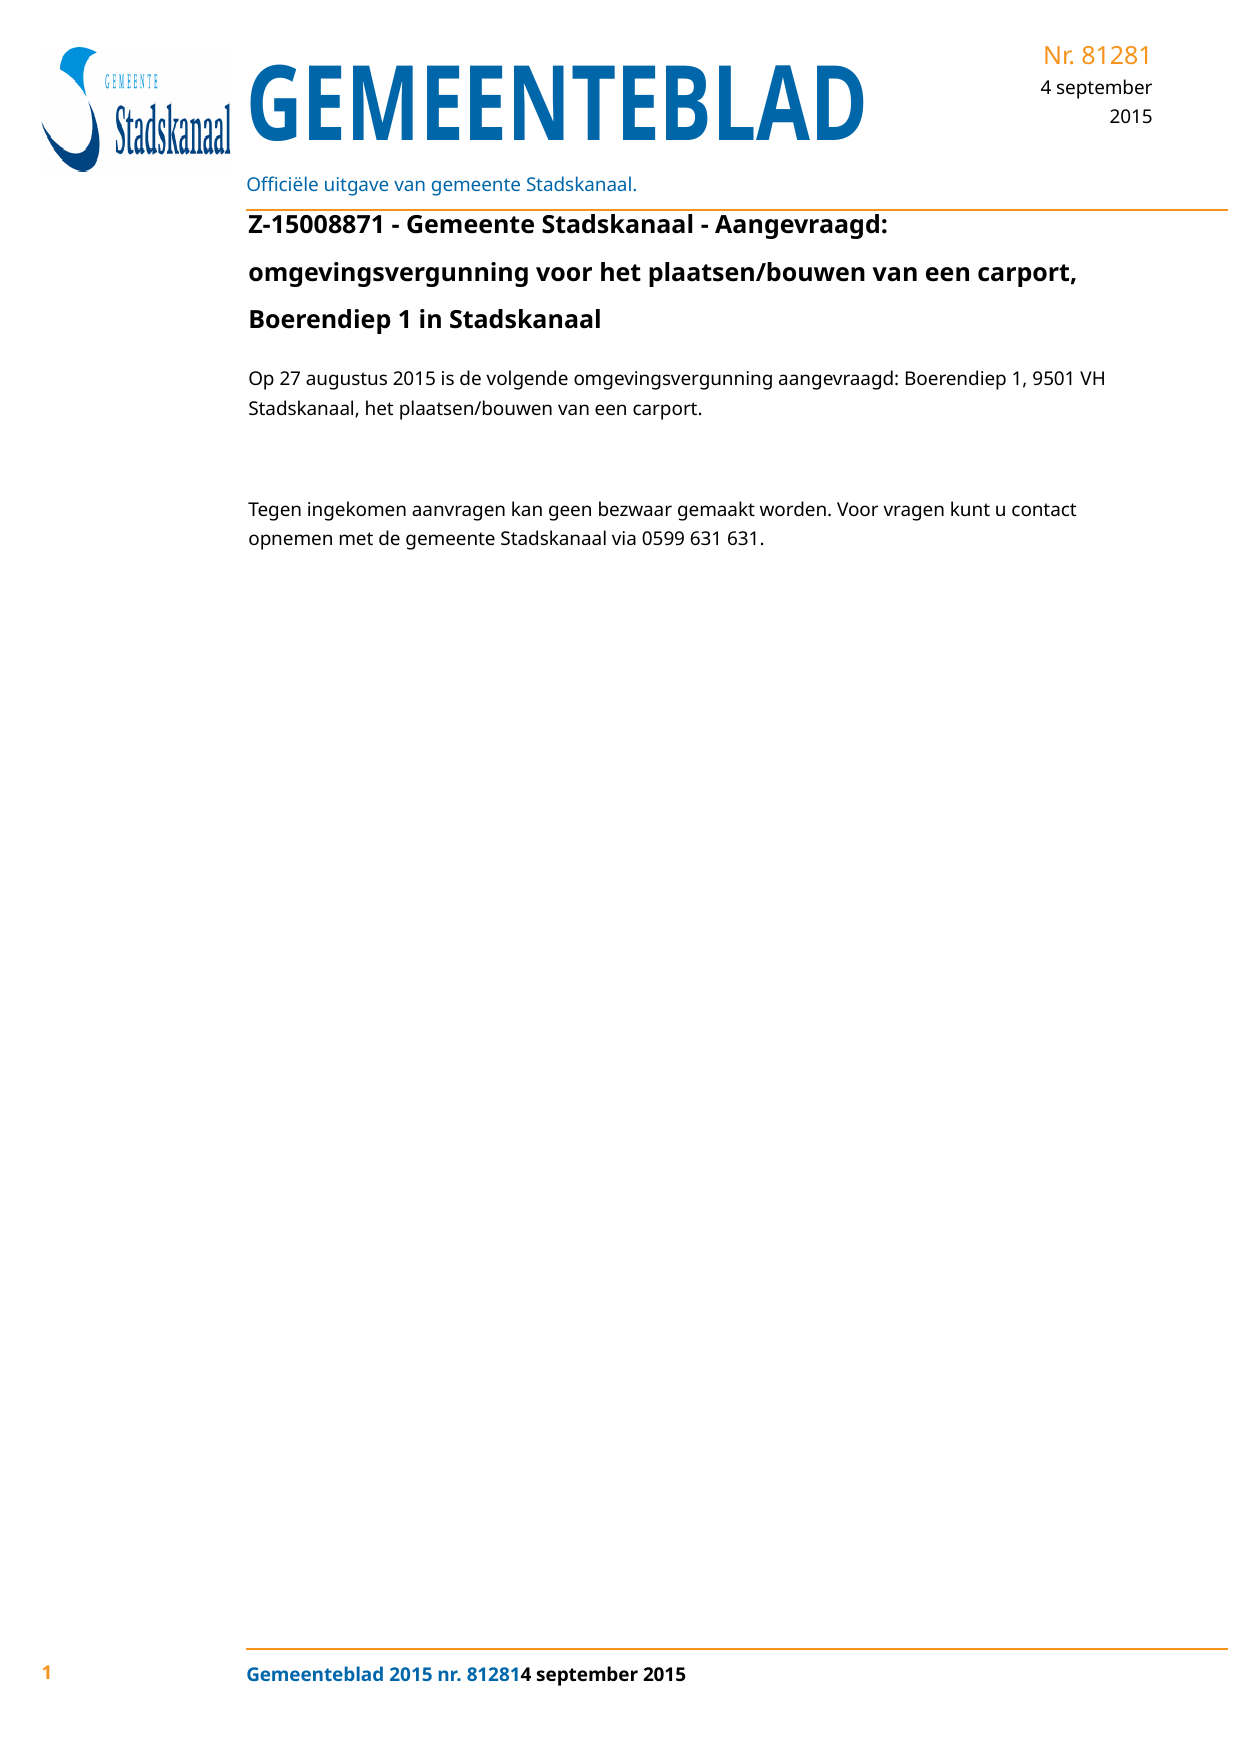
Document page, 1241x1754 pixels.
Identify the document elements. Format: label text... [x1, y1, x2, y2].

text Z-15008871 - Gemeente Stadskanaal - Aangevraagd: omgevingsvergunning voor het plaatsen/bouwen van een carport, Boerendiep 1 in Stadskanaal [248, 211, 1152, 336]
text Op 27 augustus 2015 is de volgende omgevingsvergunning aangevraagd: Boerendiep 1, 9501 VH Stadskanaal, het plaatsen/bouwen van een carport. [248, 366, 1152, 421]
text Tegen ingekomen aanvragen kan geen bezwaar gemaakt worden. Voor vragen kunt u contact opnemen met de gemeente Stadskanaal via 0599 631 631. [248, 496, 1152, 551]
picture [41, 47, 231, 172]
